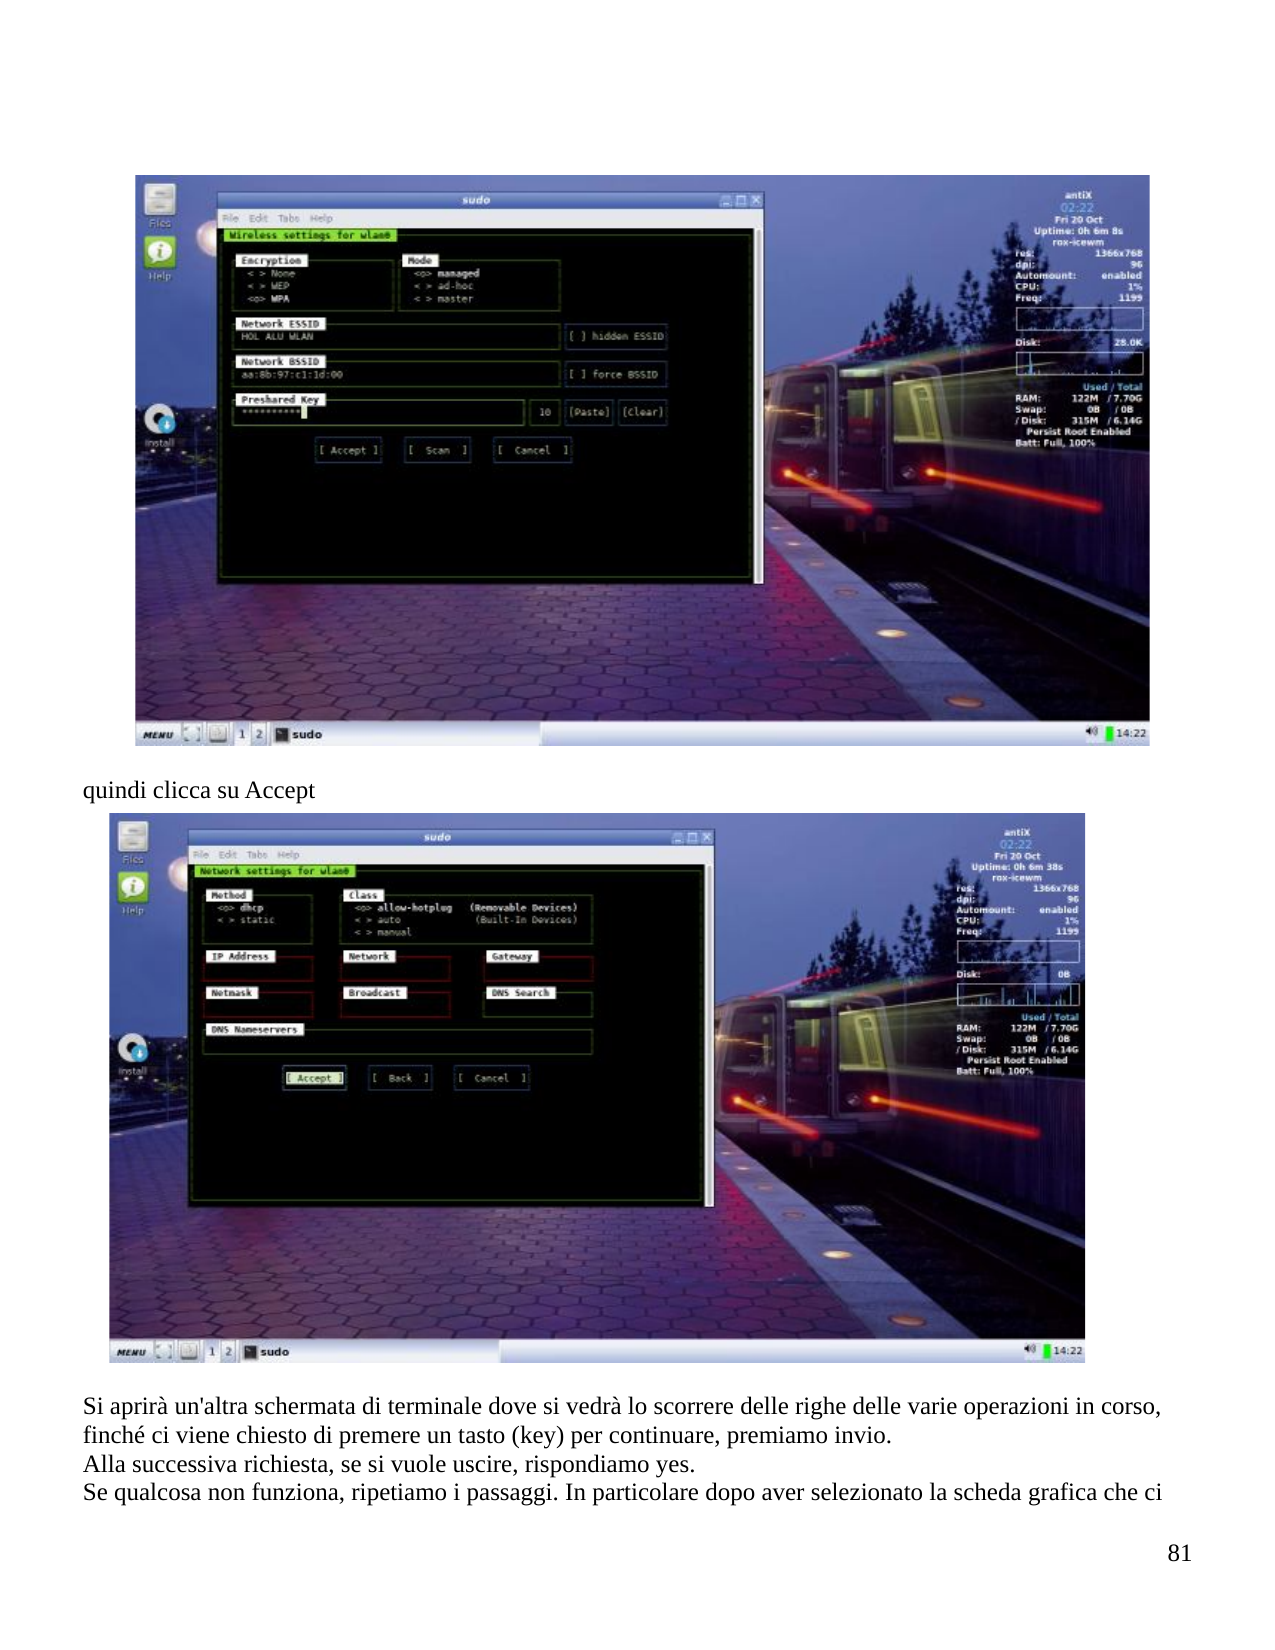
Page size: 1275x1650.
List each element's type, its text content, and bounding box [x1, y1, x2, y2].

picture [135, 175, 1150, 746]
text quindi clicca su Accept [83, 775, 1192, 803]
text Se qualcosa non funziona, ripetiamo i passaggi. In particolare dopo aver selezionato la scheda grafica che ci [83, 1477, 1192, 1506]
text Alla successiva richiesta, se si vuole uscire, rispondiamo yes. [83, 1449, 1192, 1477]
picture [109, 813, 1086, 1363]
text Si aprirà un'altra schermata di terminale dove si vedrà lo scorrere delle righe delle varie operazioni in corso, finché ci viene chiesto di premere un tasto (key) per continuare, premiamo invio. [83, 1391, 1192, 1449]
